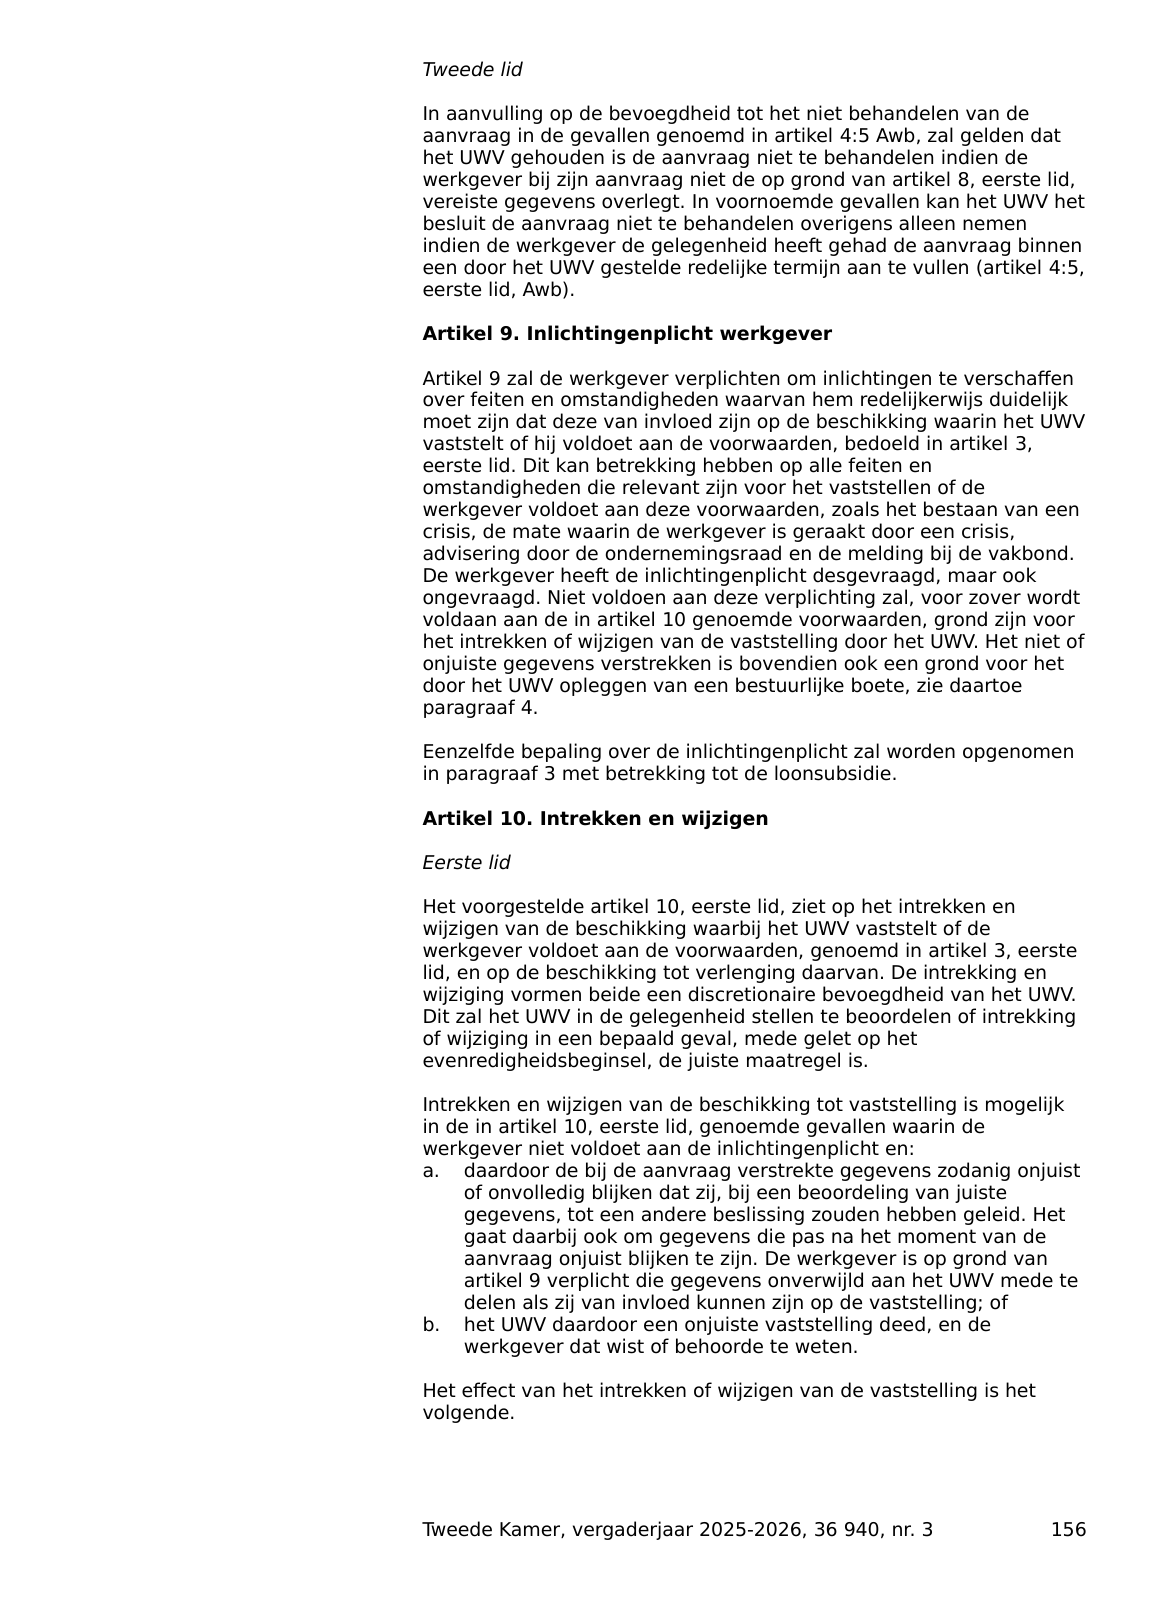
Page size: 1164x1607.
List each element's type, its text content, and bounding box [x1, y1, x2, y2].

subtitle Artikel 10. Intrekken en wijzigen [422, 807, 1087, 829]
subtitle Tweede lid [422, 59, 1087, 81]
text Intrekken en wijzigen van de beschikking tot vaststelling is mogelijk in de in artikel 10, eerste lid, genoemde gevallen waarin de werkgever niet voldoet aan de inlichtingenplicht en: [422, 1094, 1087, 1160]
text Artikel 9 zal de werkgever verplichten om inlichtingen te verschaffen over feiten en omstandigheden waarvan hem redelijkerwijs duidelijk moet zijn dat deze van invloed zijn op de beschikking waarin het UWV vaststelt of hij voldoet aan de voorwaarden, bedoeld in artikel 3, eerste lid. Dit kan betrekking hebben op alle feiten en omstandigheden die relevant zijn voor het vaststellen of de werkgever voldoet aan deze voorwaarden, zoals het bestaan van een crisis, de mate waarin de werkgever is geraakt door een crisis, advisering door de ondernemingsraad en de melding bij de vakbond. De werkgever heeft de inlichtingenplicht desgevraagd, maar ook ongevraagd. Niet voldoen aan deze verplichting zal, voor zover wordt voldaan aan de in artikel 10 genoemde voorwaarden, grond zijn voor het intrekken of wijzigen van de vaststelling door het UWV. Het niet of onjuiste gegevens verstrekken is bovendien ook een grond voor het door het UWV opleggen van een bestuurlijke boete, zie daartoe paragraaf 4. [422, 367, 1087, 719]
text a. daardoor de bij de aanvraag verstrekte gegevens zodanig onjuist of onvolledig blijken dat zij, bij een beoordeling van juiste gegevens, tot een andere beslissing zouden hebben geleid. Het gaat daarbij ook om gegevens die pas na het moment van de aanvraag onjuist blijken te zijn. De werkgever is op grond van artikel 9 verplicht die gegevens onverwijld aan het UWV mede te delen als zij van invloed kunnen zijn op de vaststelling; of [422, 1160, 1087, 1313]
text b. het UWV daardoor een onjuiste vaststelling deed, en de werkgever dat wist of behoorde te weten. [422, 1313, 1087, 1357]
text In aanvulling op de bevoegdheid tot het niet behandelen van de aanvraag in de gevallen genoemd in artikel 4:5 Awb, zal gelden dat het UWV gehouden is de aanvraag niet te behandelen indien de werkgever bij zijn aanvraag niet de op grond van artikel 8, eerste lid, vereiste gegevens overlegt. In voornoemde gevallen kan het UWV het besluit de aanvraag niet te behandelen overigens alleen nemen indien de werkgever de gelegenheid heeft gehad de aanvraag binnen een door het UWV gestelde redelijke termijn aan te vullen (artikel 4:5, eerste lid, Awb). [422, 103, 1087, 301]
subtitle Artikel 9. Inlichtingenplicht werkgever [422, 323, 1087, 345]
subtitle Eerste lid [422, 852, 1087, 873]
text Het effect van het intrekken of wijzigen van de vaststelling is het volgende. [422, 1380, 1087, 1424]
text Het voorgestelde artikel 10, eerste lid, ziet op het intrekken en wijzigen van de beschikking waarbij het UWV vaststelt of de werkgever voldoet aan de voorwaarden, genoemd in artikel 3, eerste lid, en op de beschikking tot verlenging daarvan. De intrekking en wijziging vormen beide een discretionaire bevoegdheid van het UWV. Dit zal het UWV in de gelegenheid stellen te beoordelen of intrekking of wijziging in een bepaald geval, mede gelet op het evenredigheidsbeginsel, de juiste maatregel is. [422, 896, 1087, 1072]
text Eenzelfde bepaling over de inlichtingenplicht zal worden opgenomen in paragraaf 3 met betrekking tot de loonsubsidie. [422, 741, 1087, 785]
